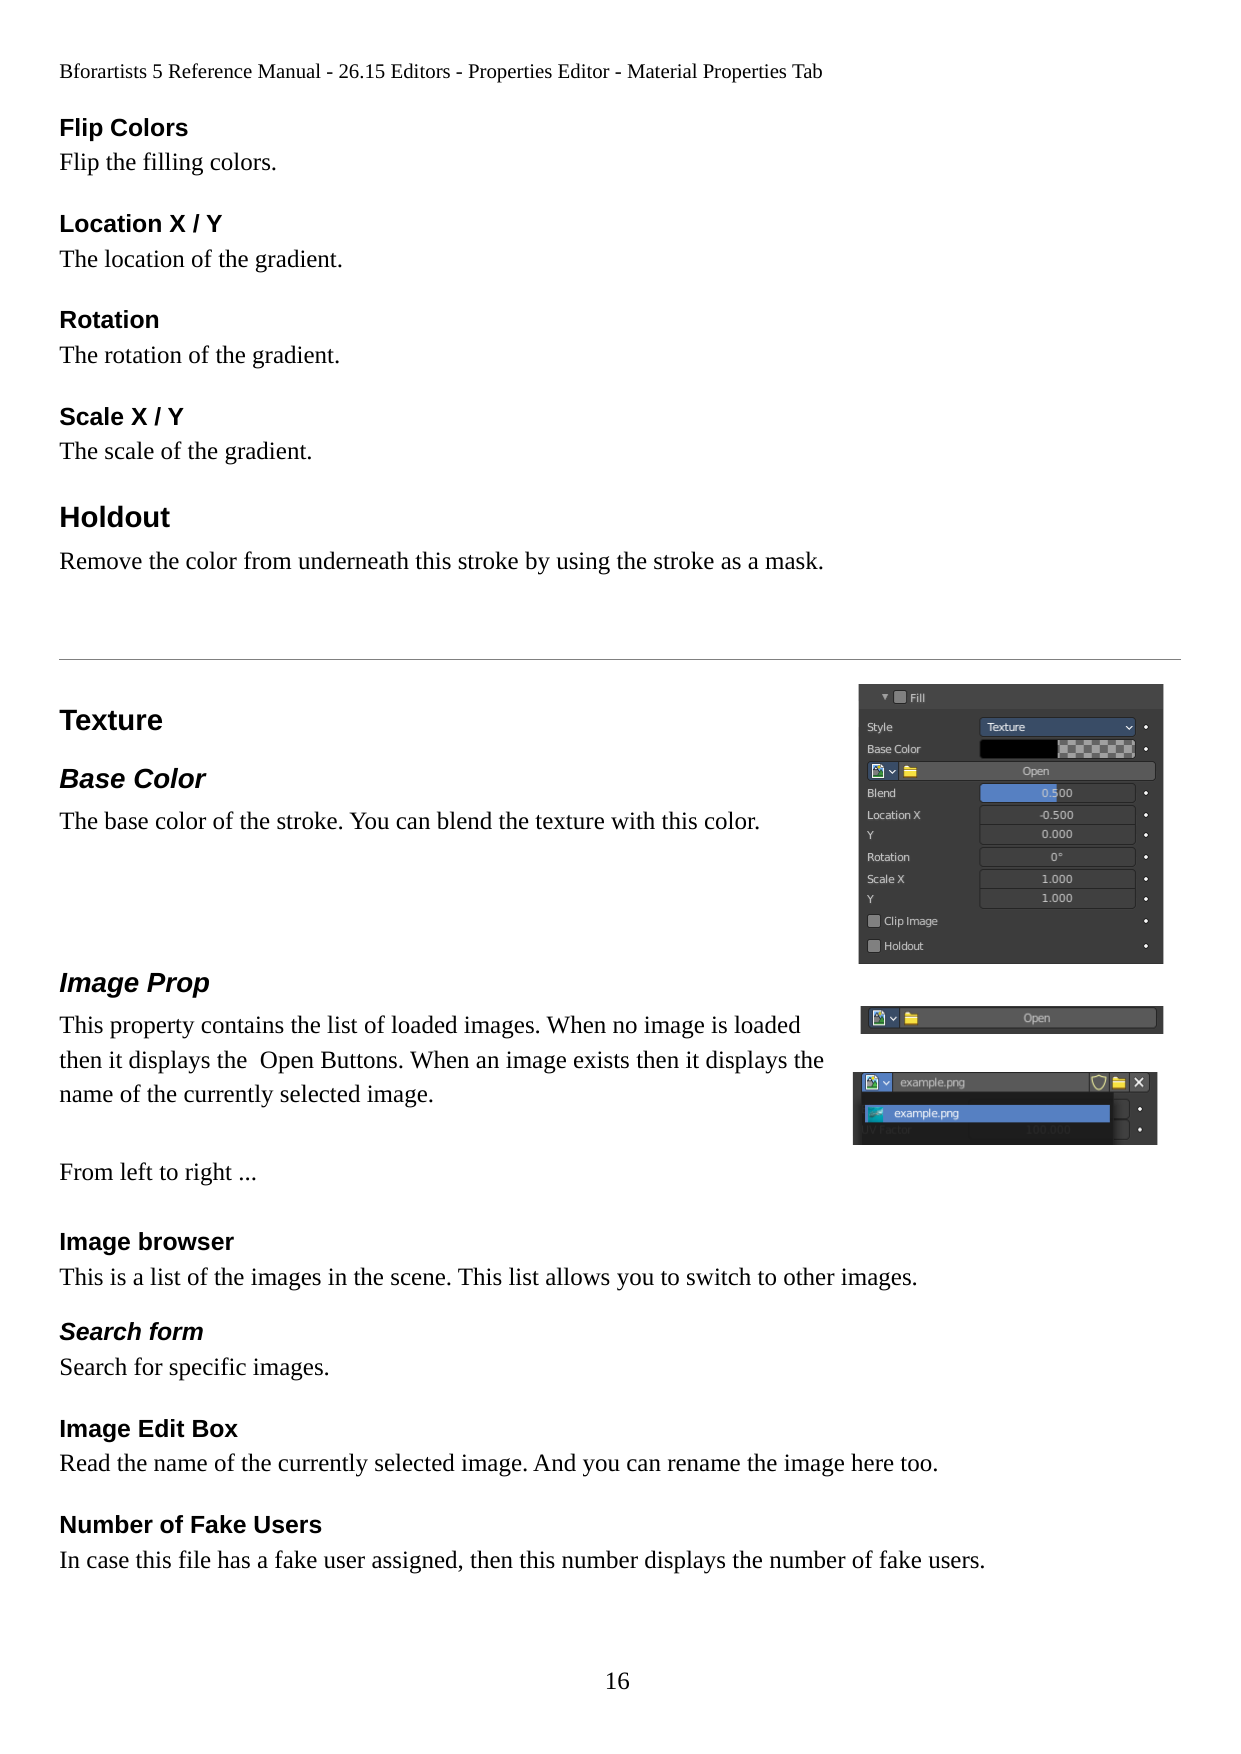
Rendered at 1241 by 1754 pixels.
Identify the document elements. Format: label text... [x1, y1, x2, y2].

subtitle Image browser [59, 1227, 1181, 1256]
text Search for specific images. [59, 1352, 1181, 1381]
text Flip the filling colors. [59, 147, 1181, 176]
subtitle Image Edit Box [59, 1414, 1181, 1442]
text The base color of the stroke. You can blend the texture with this color. [59, 806, 858, 835]
text In case this file has a fake user assigned, then this number displays the number of fake users. [59, 1545, 1181, 1573]
subtitle Location X / Y [59, 209, 1181, 237]
text This property contains the list of loaded images. When no image is loaded then it displays the Open Buttons. When an image exists then it displays the name of the currently selected image. [59, 1010, 1181, 1108]
text Read the name of the currently selected image. And you can rename the image here too. [59, 1448, 1181, 1477]
subtitle Search form [59, 1317, 1181, 1346]
subtitle Base Color [59, 762, 858, 794]
subtitle Rotation [59, 305, 1181, 334]
text Remove the color from underneath this stroke by using the stroke as a mask. [59, 546, 1181, 575]
text This is a list of the images in the scene. This list allows you to switch to other images. [59, 1262, 1181, 1291]
subtitle Texture [59, 703, 858, 737]
text The rotation of the gradient. [59, 340, 1181, 369]
subtitle [1164, 703, 1181, 737]
subtitle [1164, 762, 1181, 794]
picture [852, 1072, 1158, 1145]
text The location of the gradient. [59, 244, 1181, 272]
subtitle Holdout [59, 500, 1181, 534]
text The scale of the gradient. [59, 436, 1181, 465]
subtitle Number of Fake Users [59, 1510, 1181, 1538]
subtitle Scale X / Y [59, 402, 1181, 430]
subtitle Image Prop [59, 966, 1181, 998]
subtitle Flip Colors [59, 113, 1181, 141]
picture [860, 1006, 1164, 1034]
text From left to right ... [59, 1157, 1181, 1186]
picture [858, 684, 1164, 964]
